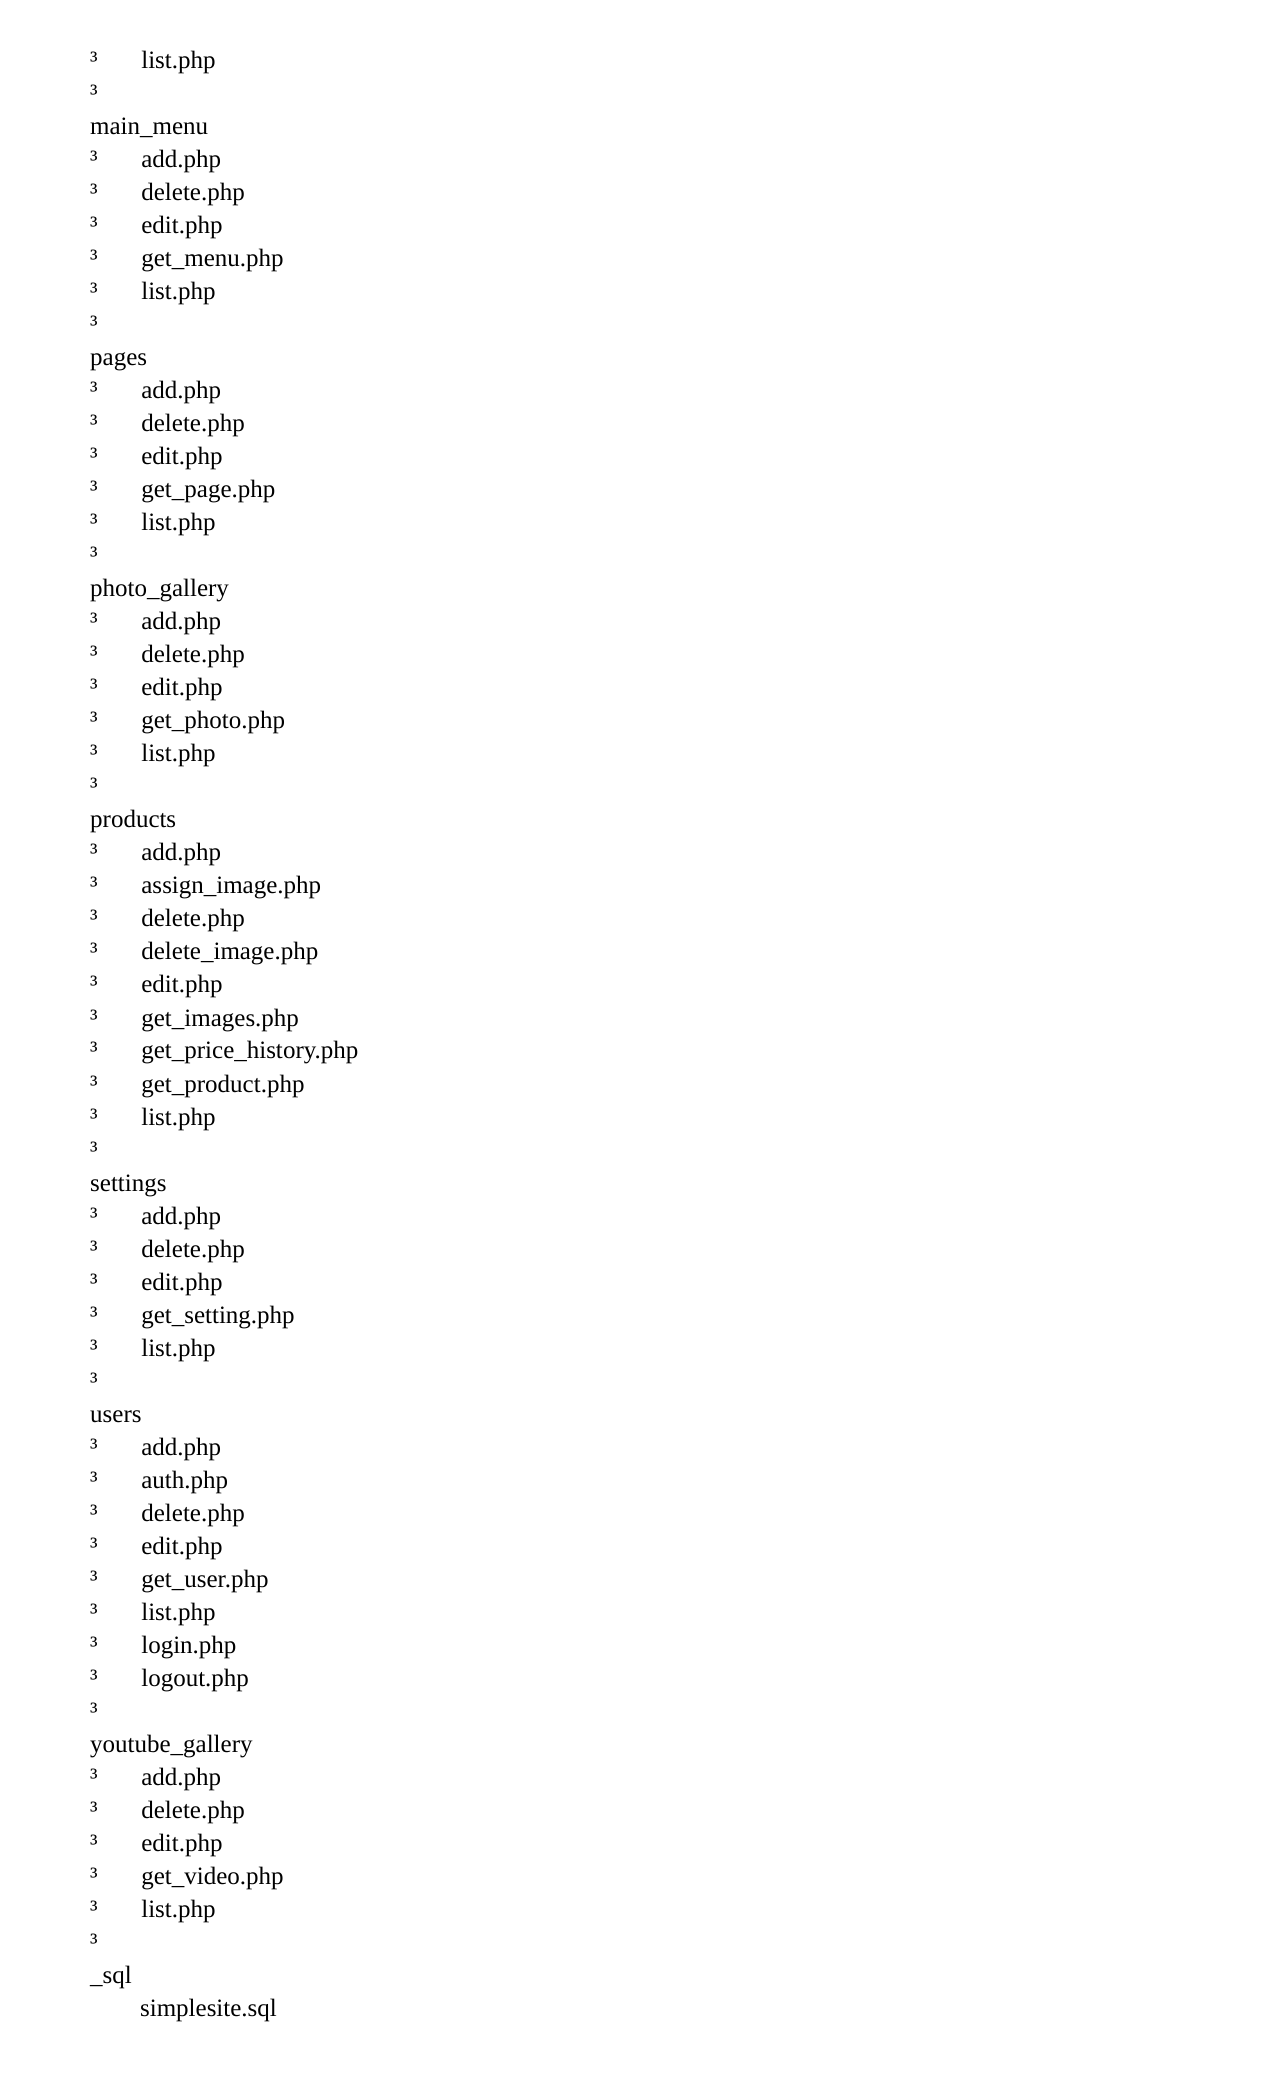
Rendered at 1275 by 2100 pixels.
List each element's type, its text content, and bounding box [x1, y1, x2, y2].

text ³ [90, 78, 1230, 107]
text ³ delete.php [90, 1234, 1230, 1262]
text ³ delete.php [90, 1498, 1230, 1527]
text ³ [90, 540, 1230, 569]
text ³ list.php [90, 507, 1230, 536]
text ³ auth.php [90, 1465, 1230, 1494]
text ³ add.php [90, 375, 1230, 404]
text ³ delete.php [90, 639, 1230, 668]
text ³ [90, 1927, 1230, 1956]
text ³ delete.php [90, 408, 1230, 437]
text photo_gallery [90, 573, 1230, 602]
text ³ list.php [90, 1597, 1230, 1626]
text ³ delete_image.php [90, 937, 1230, 965]
text ³ list.php [90, 45, 1230, 74]
text ³ assign_image.php [90, 871, 1230, 899]
text ³ get_product.php [90, 1069, 1230, 1097]
text ³ delete.php [90, 177, 1230, 206]
text ³ get_page.php [90, 474, 1230, 503]
text ³ list.php [90, 1333, 1230, 1362]
text ³ delete.php [90, 903, 1230, 932]
text ³ logout.php [90, 1663, 1230, 1692]
text ³ edit.php [90, 1828, 1230, 1857]
text ³ edit.php [90, 672, 1230, 701]
text _sql [90, 1960, 1230, 1989]
text main_menu [90, 111, 1230, 140]
text youtube_gallery [90, 1729, 1230, 1758]
text ³ get_setting.php [90, 1300, 1230, 1328]
text ³ edit.php [90, 969, 1230, 998]
text ³ add.php [90, 606, 1230, 635]
text products [90, 804, 1230, 833]
text ³ [90, 1366, 1230, 1394]
text ³ edit.php [90, 1267, 1230, 1296]
text ³ [90, 1696, 1230, 1725]
text users [90, 1399, 1230, 1428]
text ³ get_video.php [90, 1861, 1230, 1890]
text ³ add.php [90, 1432, 1230, 1461]
text settings [90, 1168, 1230, 1196]
text ³ delete.php [90, 1795, 1230, 1824]
text ³ [90, 309, 1230, 338]
text ³ [90, 1135, 1230, 1163]
text ³ list.php [90, 1102, 1230, 1130]
text ³ add.php [90, 1201, 1230, 1229]
text ³ edit.php [90, 441, 1230, 470]
text ³ [90, 771, 1230, 800]
text ³ list.php [90, 738, 1230, 767]
text ³ add.php [90, 144, 1230, 173]
text ³ list.php [90, 1894, 1230, 1923]
text pages [90, 342, 1230, 371]
text ³ login.php [90, 1630, 1230, 1659]
text ³ add.php [90, 1762, 1230, 1791]
text simplesite.sql [90, 1993, 1230, 2022]
text ³ add.php [90, 837, 1230, 866]
text ³ get_images.php [90, 1003, 1230, 1031]
text ³ get_menu.php [90, 243, 1230, 272]
text ³ get_price_history.php [90, 1036, 1230, 1064]
text ³ list.php [90, 276, 1230, 305]
text ³ get_photo.php [90, 705, 1230, 734]
text ³ edit.php [90, 1531, 1230, 1560]
text ³ get_user.php [90, 1564, 1230, 1593]
text ³ edit.php [90, 210, 1230, 239]
